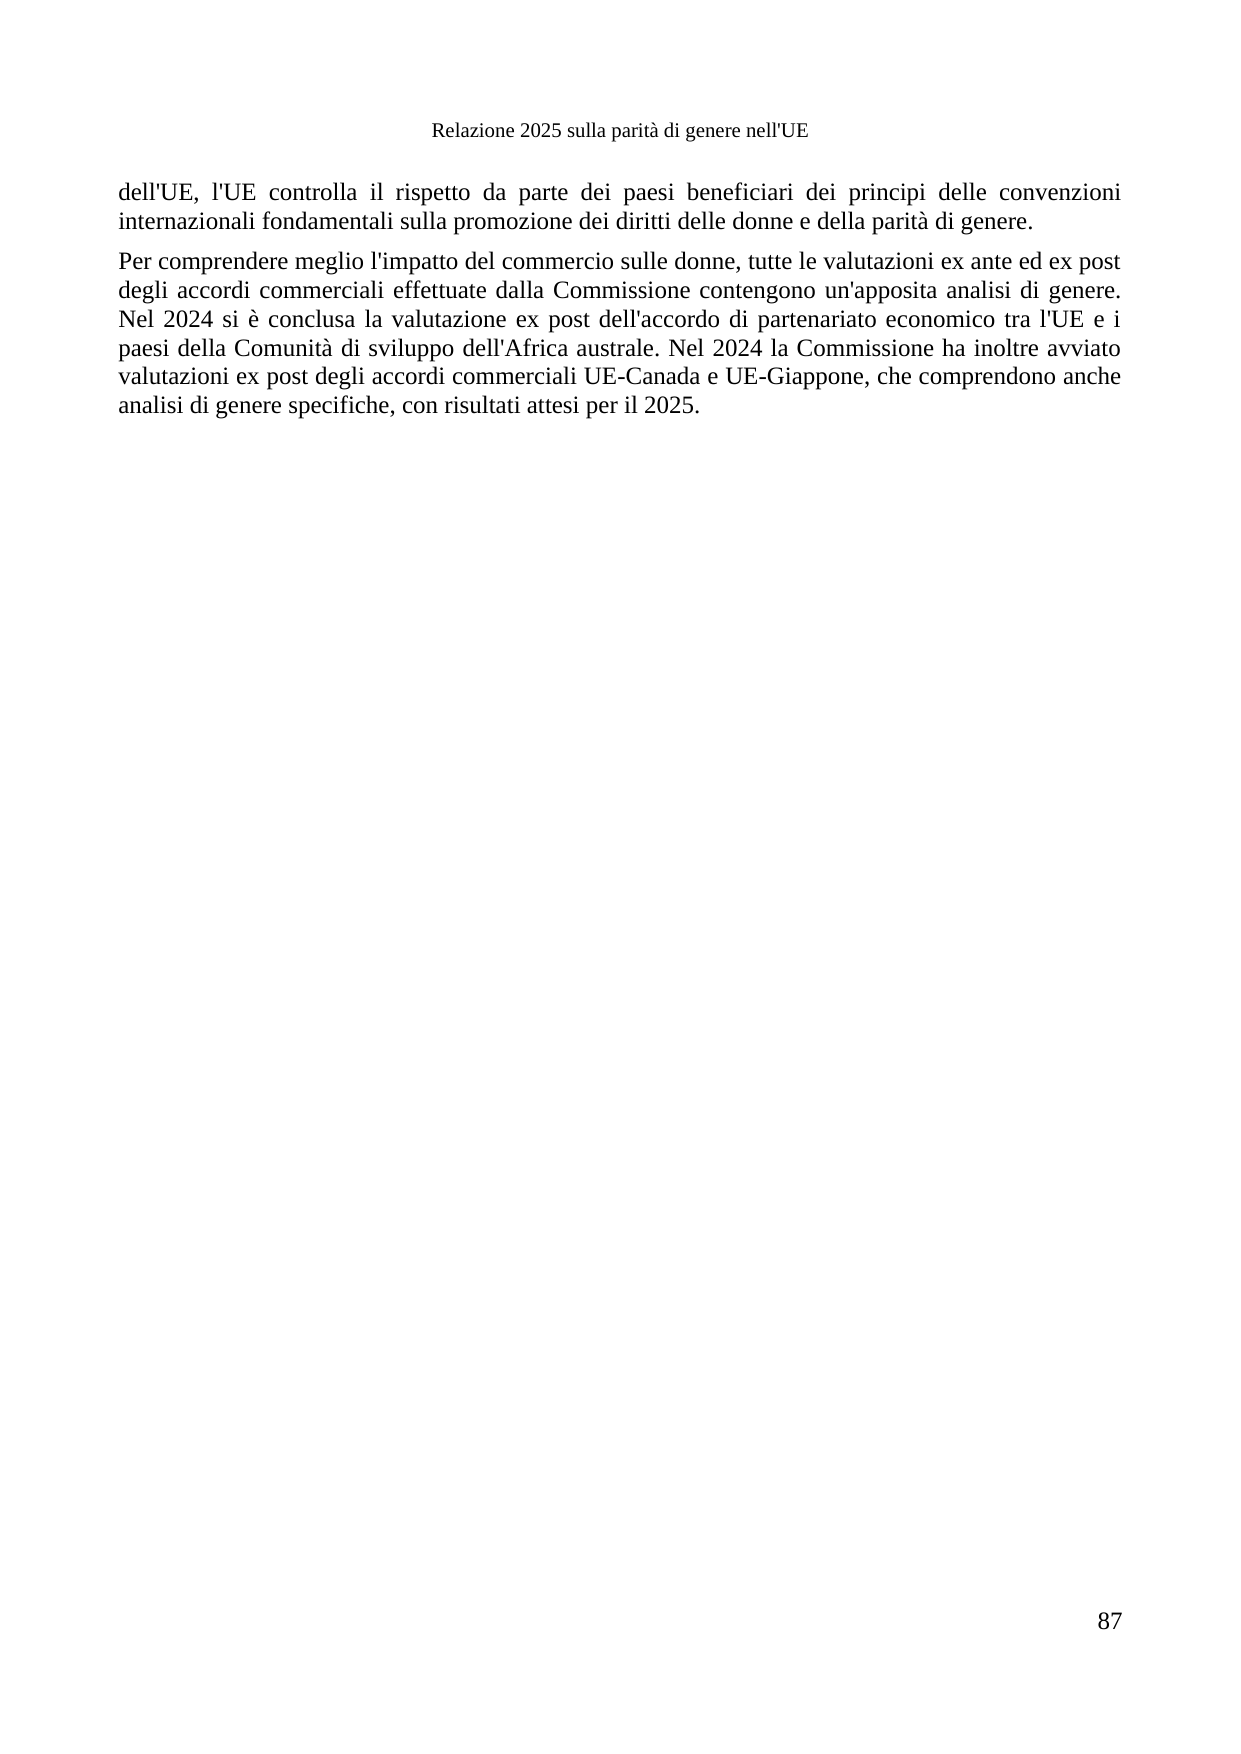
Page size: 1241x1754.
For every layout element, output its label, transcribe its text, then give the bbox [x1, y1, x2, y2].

text dell'UE, l'UE controlla il rispetto da parte dei paesi beneficiari dei principi delle convenzioni internazionali fondamentali sulla promozione dei diritti delle donne e della parità di genere. [118, 177, 1122, 234]
text Per comprendere meglio l'impatto del commercio sulle donne, tutte le valutazioni ex ante ed ex post degli accordi commerciali effettuate dalla Commissione contengono un'apposita analisi di genere. Nel 2024 si è conclusa la valutazione ex post dell'accordo di partenariato economico tra l'UE e i paesi della Comunità di sviluppo dell'Africa australe. Nel 2024 la Commissione ha inoltre avviato valutazioni ex post degli accordi commerciali UE-Canada e UE-Giappone, che comprendono anche analisi di genere specifiche, con risultati attesi per il 2025. [118, 246, 1122, 419]
